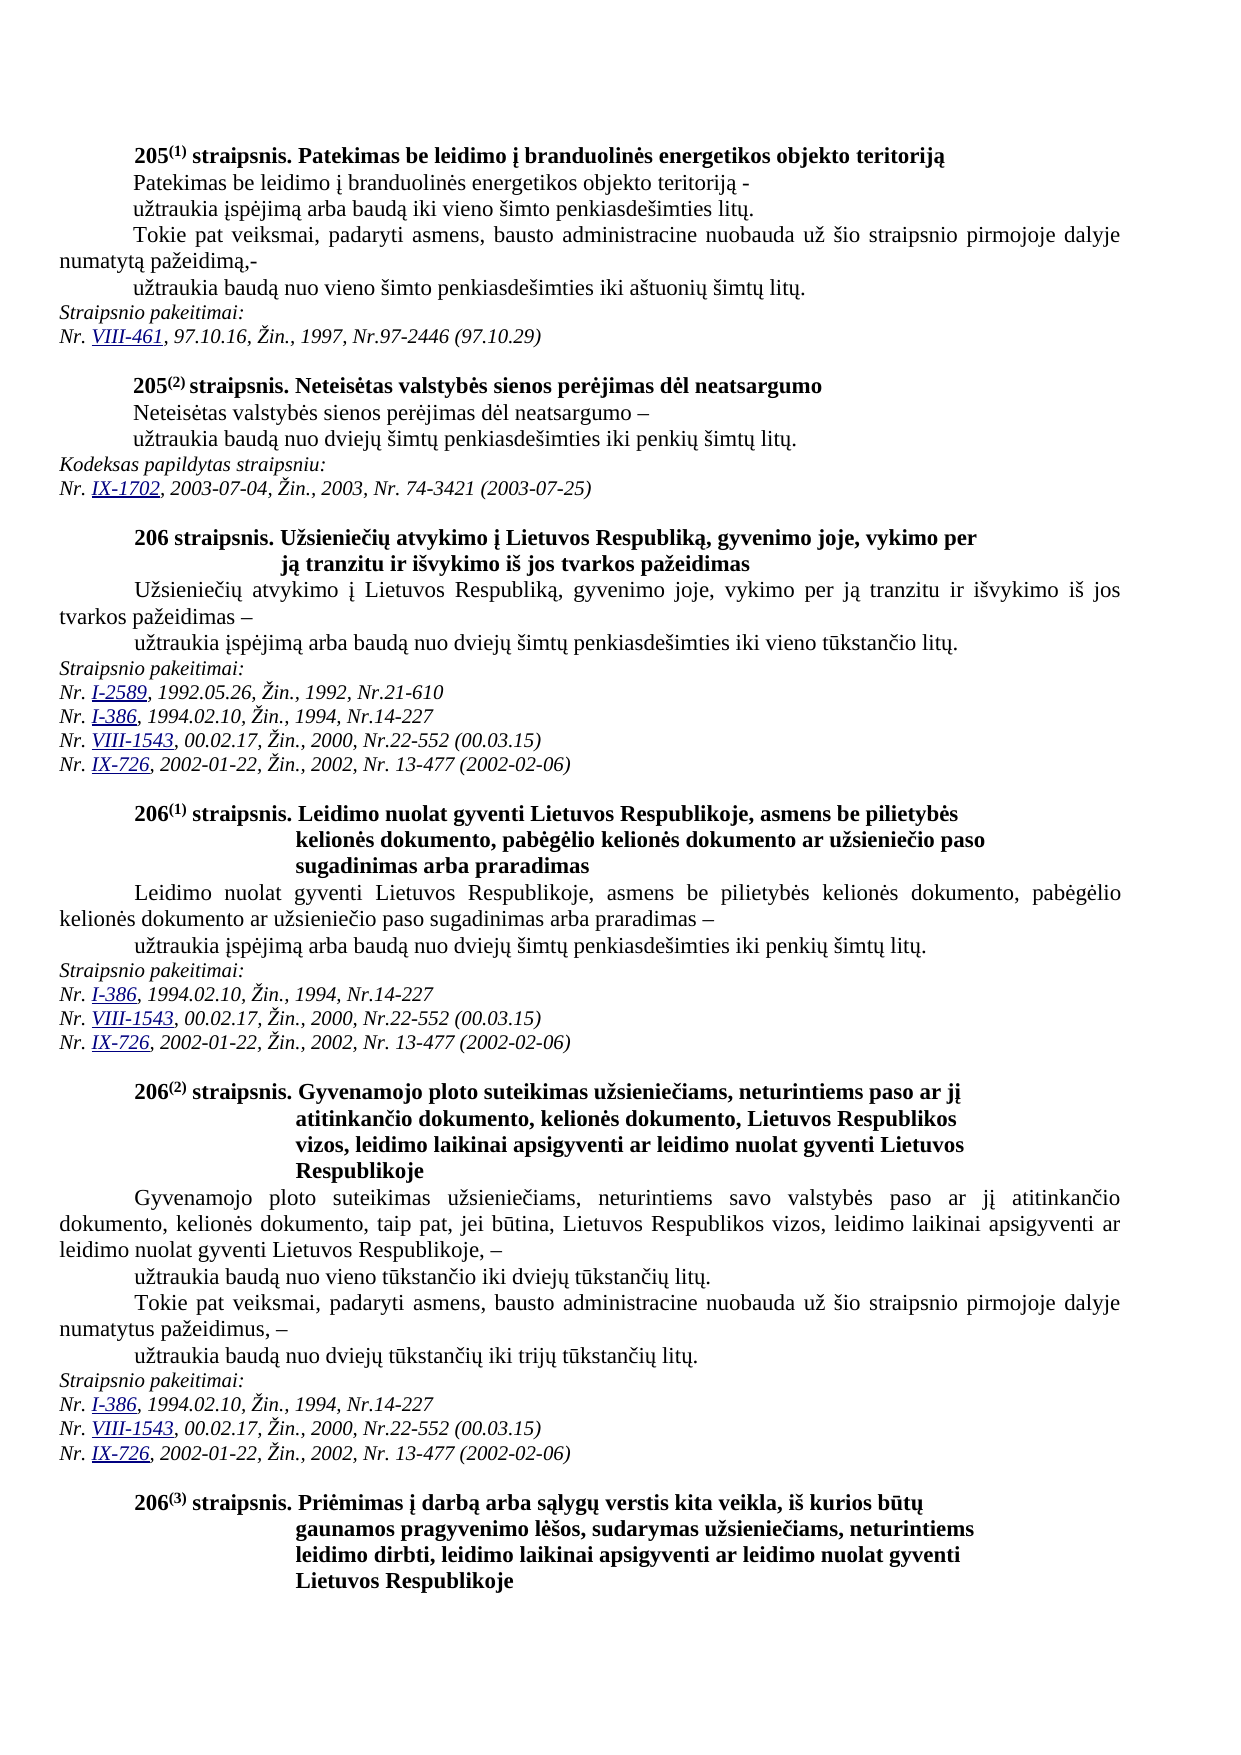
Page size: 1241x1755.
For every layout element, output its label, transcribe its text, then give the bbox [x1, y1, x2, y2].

text 206 straipsnis. Užsieniečių atvykimo į Lietuvos Respubliką, gyvenimo joje, vykimo per [134, 524, 1122, 550]
text 206(3) straipsnis. Priėmimas į darbą arba sąlygų verstis kita veikla, iš kurios būtų [134, 1488, 1122, 1515]
text užtraukia baudą nuo dviejų tūkstančių iki trijų tūkstančių litų. [59, 1342, 1122, 1368]
text 205(2) straipsnis. Neteisėtas valstybės sienos perėjimas dėl neatsargumo [59, 372, 1122, 399]
text Nr. I-386, 1994.02.10, Žin., 1994, Nr.14-227 [59, 1392, 1122, 1416]
text Leidimo nuolat gyventi Lietuvos Respublikoje, asmens be pilietybės kelionės dokumento, pabėgėlio kelionės dokumento ar užsieniečio paso sugadinimas arba praradimas – [59, 879, 1122, 932]
text Straipsnio pakeitimai: [59, 1368, 1122, 1392]
text Respublikoje [295, 1157, 1122, 1184]
text užtraukia baudą nuo vieno tūkstančio iki dviejų tūkstančių litų. [59, 1263, 1122, 1289]
text Gyvenamojo ploto suteikimas užsieniečiams, neturintiems savo valstybės paso ar jį atitinkančio dokumento, kelionės dokumento, taip pat, jei būtina, Lietuvos Respublikos vizos, leidimo laikinai apsigyventi ar leidimo nuolat gyventi Lietuvos Respublikoje, – [59, 1184, 1122, 1263]
text vizos, leidimo laikinai apsigyventi ar leidimo nuolat gyventi Lietuvos [295, 1131, 1122, 1157]
text užtraukia įspėjimą arba baudą nuo dviejų šimtų penkiasdešimties iki penkių šimtų litų. [59, 932, 1122, 958]
text užtraukia baudą nuo vieno šimto penkiasdešimties iki aštuonių šimtų litų. [59, 274, 1122, 300]
text Nr. I-386, 1994.02.10, Žin., 1994, Nr.14-227 [59, 982, 1122, 1006]
text atitinkančio dokumento, kelionės dokumento, Lietuvos Respublikos [295, 1105, 1122, 1131]
text Nr. VIII-1543, 00.02.17, Žin., 2000, Nr.22-552 (00.03.15) [59, 728, 1122, 752]
text Nr. VIII-1543, 00.02.17, Žin., 2000, Nr.22-552 (00.03.15) [59, 1416, 1122, 1440]
text Nr. VIII-1543, 00.02.17, Žin., 2000, Nr.22-552 (00.03.15) [59, 1006, 1122, 1030]
text Nr. VIII-461, 97.10.16, Žin., 1997, Nr.97-2446 (97.10.29) [59, 324, 1122, 348]
text 206(2) straipsnis. Gyvenamojo ploto suteikimas užsieniečiams, neturintiems paso ar jį [134, 1078, 1122, 1105]
text Patekimas be leidimo į branduolinės energetikos objekto teritoriją - [59, 168, 1122, 195]
text Kodeksas papildytas straipsniu: [59, 452, 1122, 476]
text užtraukia įspėjimą arba baudą iki vieno šimto penkiasdešimties litų. [59, 195, 1122, 221]
text Nr. I-386, 1994.02.10, Žin., 1994, Nr.14-227 [59, 704, 1122, 728]
text užtraukia baudą nuo dviejų šimtų penkiasdešimties iki penkių šimtų litų. [59, 425, 1122, 452]
text Nr. I-2589, 1992.05.26, Žin., 1992, Nr.21-610 [59, 679, 1122, 704]
text kelionės dokumento, pabėgėlio kelionės dokumento ar užsieniečio paso [295, 826, 1122, 853]
text Neteisėtas valstybės sienos perėjimas dėl neatsargumo – [59, 399, 1122, 425]
text sugadinimas arba praradimas [295, 853, 1122, 879]
text ją tranzitu ir išvykimo iš jos tvarkos pažeidimas [281, 550, 1122, 576]
text 205(1) straipsnis. Patekimas be leidimo į branduolinės energetikos objekto teritoriją [134, 142, 1122, 168]
text 206(1) straipsnis. Leidimo nuolat gyventi Lietuvos Respublikoje, asmens be pilietybės [134, 800, 1122, 826]
text leidimo dirbti, leidimo laikinai apsigyventi ar leidimo nuolat gyventi [295, 1541, 1122, 1568]
text Užsieniečių atvykimo į Lietuvos Respubliką, gyvenimo joje, vykimo per ją tranzitu ir išvykimo iš jos tvarkos pažeidimas – [59, 576, 1122, 629]
text užtraukia įspėjimą arba baudą nuo dviejų šimtų penkiasdešimties iki vieno tūkstančio litų. [59, 629, 1122, 656]
text Straipsnio pakeitimai: [59, 300, 1122, 324]
text Tokie pat veiksmai, padaryti asmens, bausto administracine nuobauda už šio straipsnio pirmojoje dalyje numatytus pažeidimus, – [59, 1289, 1122, 1342]
text Nr. IX-726, 2002-01-22, Žin., 2002, Nr. 13-477 (2002-02-06) [59, 752, 1122, 776]
text Lietuvos Respublikoje [295, 1568, 1122, 1594]
text Nr. IX-1702, 2003-07-04, Žin., 2003, Nr. 74-3421 (2003-07-25) [59, 476, 1122, 500]
text gaunamos pragyvenimo lėšos, sudarymas užsieniečiams, neturintiems [295, 1515, 1122, 1541]
text Nr. IX-726, 2002-01-22, Žin., 2002, Nr. 13-477 (2002-02-06) [59, 1030, 1122, 1054]
text Tokie pat veiksmai, padaryti asmens, bausto administracine nuobauda už šio straipsnio pirmojoje dalyje numatytą pažeidimą,- [59, 221, 1122, 274]
text Nr. IX-726, 2002-01-22, Žin., 2002, Nr. 13-477 (2002-02-06) [59, 1440, 1122, 1464]
text Straipsnio pakeitimai: [59, 958, 1122, 982]
text Straipsnio pakeitimai: [59, 656, 1122, 679]
